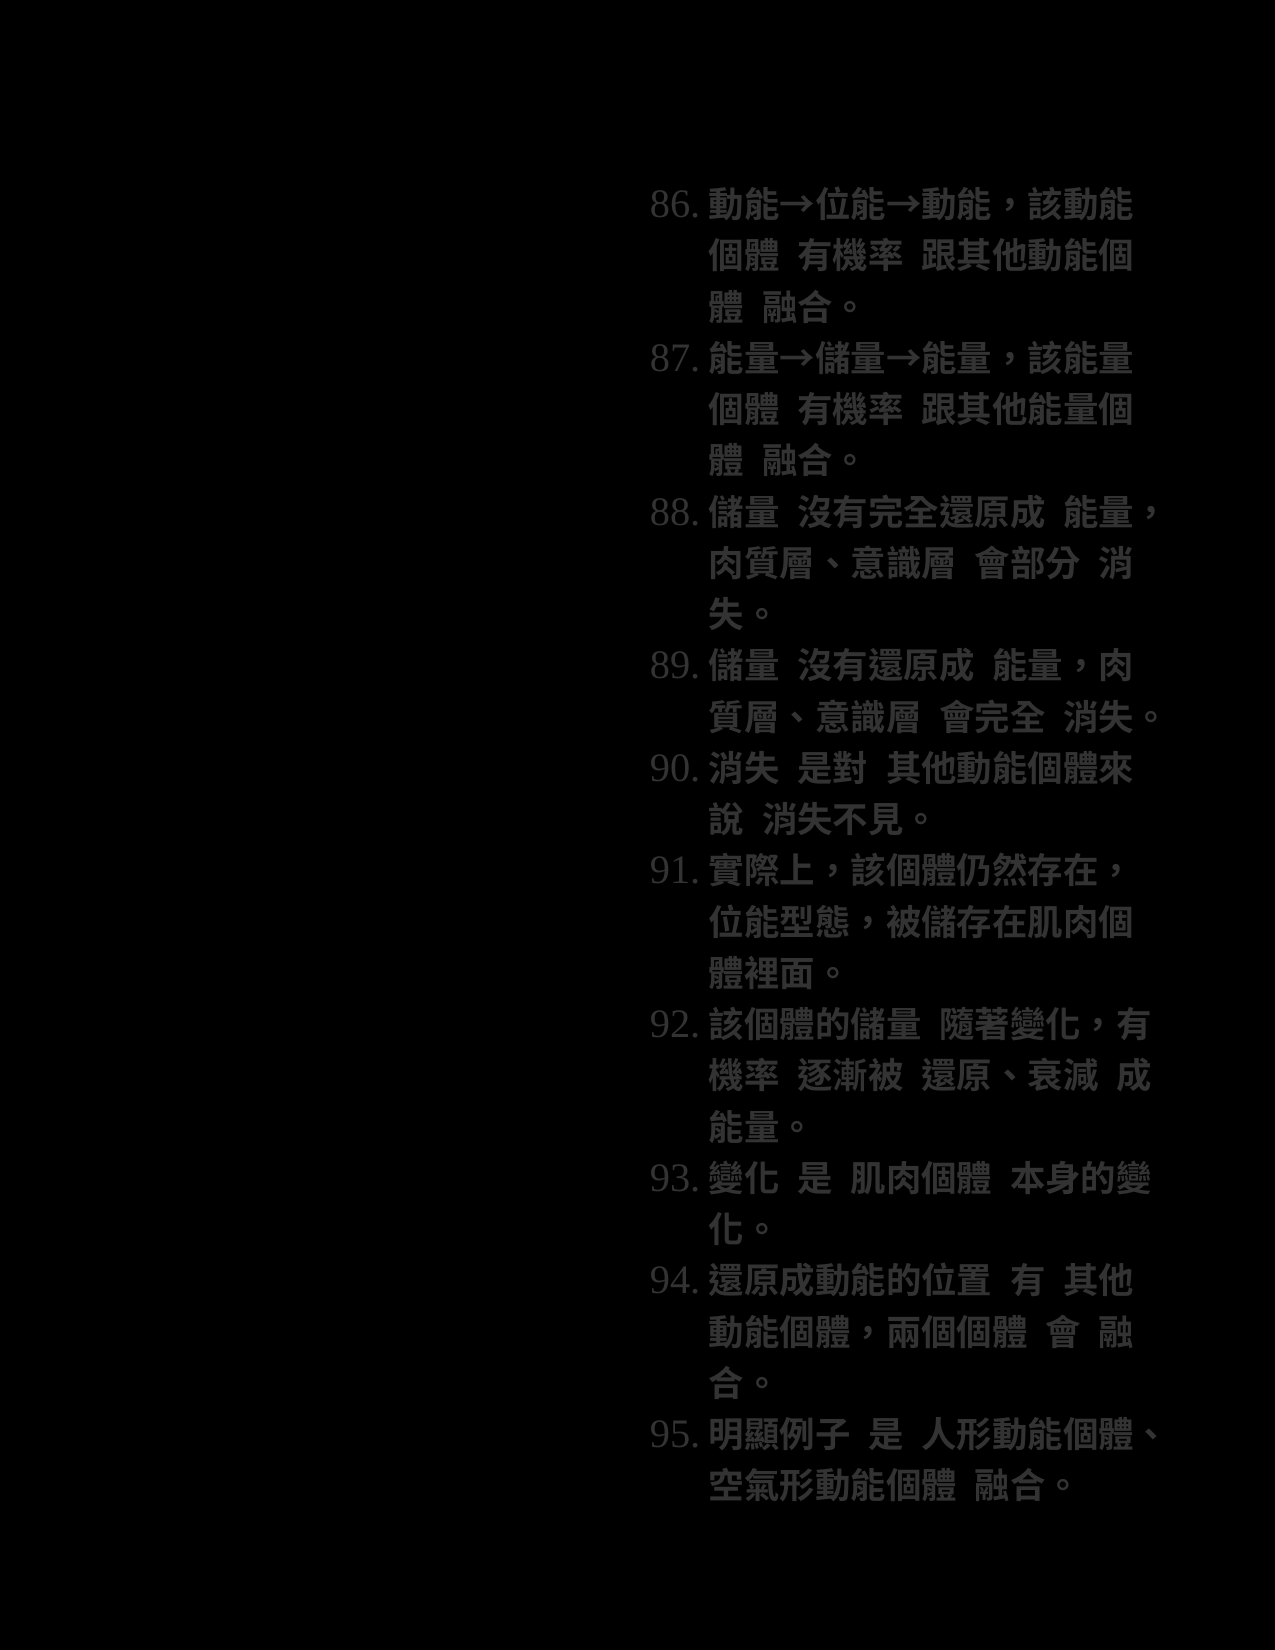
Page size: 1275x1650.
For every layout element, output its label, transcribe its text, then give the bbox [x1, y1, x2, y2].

list 還原成動能的位置 有 其他動能個體，兩個個體 會 融合。 [649, 1253, 1157, 1406]
list 動能→位能→動能，該動能個體 有機率 跟其他動能個體 融合。 [649, 176, 1157, 330]
list 明顯例子 是 人形動能個體、空氣形動能個體 融合。 [649, 1406, 1157, 1509]
list 該個體的儲量 隨著變化，有機率 逐漸被 還原、衰減 成 能量。 [649, 996, 1157, 1150]
list 消失 是對 其他動能個體來說 消失不見。 [649, 740, 1157, 843]
list 儲量 沒有還原成 能量，肉質層、意識層 會完全 消失。 [649, 638, 1157, 740]
list 能量→儲量→能量，該能量個體 有機率 跟其他能量個體 融合。 [649, 330, 1157, 484]
list 儲量 沒有完全還原成 能量，肉質層、意識層 會部分 消失。 [649, 484, 1157, 638]
list 實際上，該個體仍然存在，位能型態，被儲存在肌肉個體裡面。 [649, 843, 1157, 996]
list 變化 是 肌肉個體 本身的變化。 [649, 1150, 1157, 1253]
